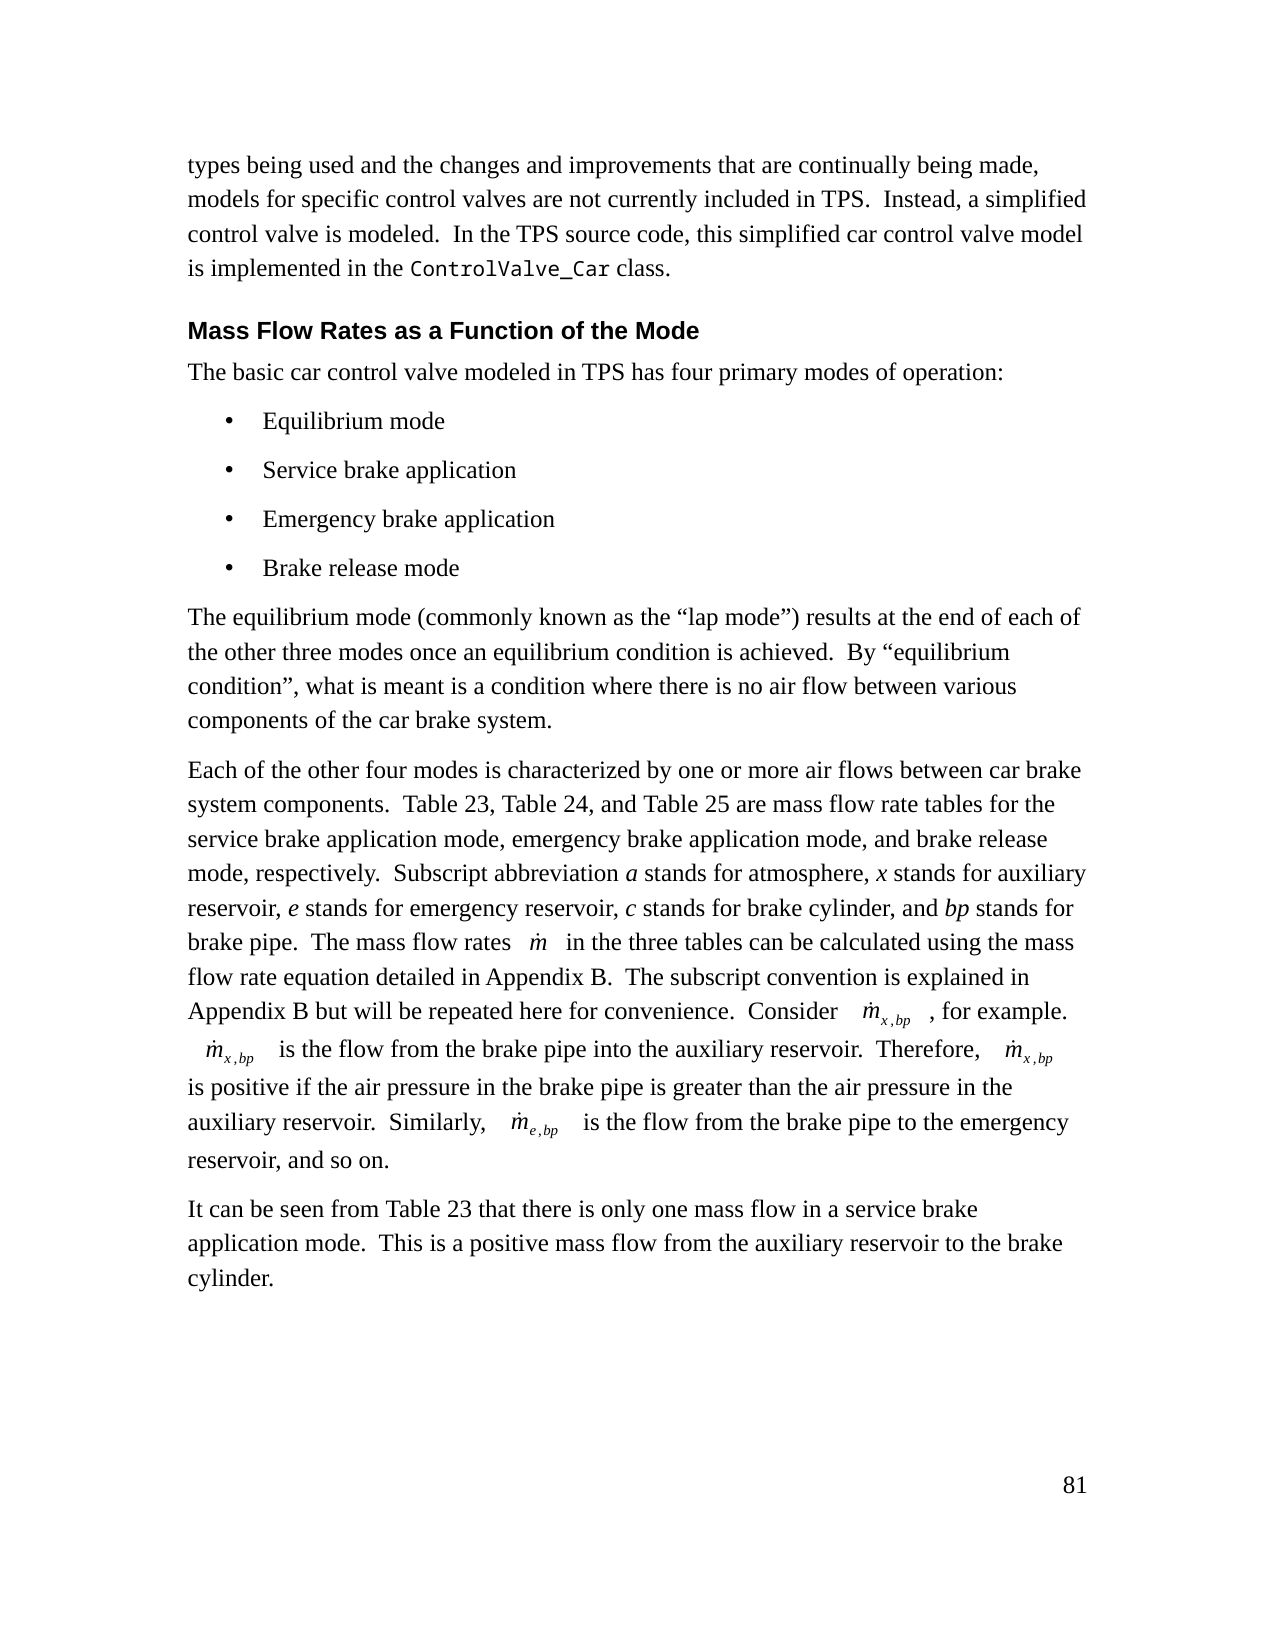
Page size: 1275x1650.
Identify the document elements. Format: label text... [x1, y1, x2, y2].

list Brake release mode [225, 553, 1087, 582]
list Emergency brake application [225, 504, 1087, 533]
list Equilibrium mode [225, 406, 1087, 435]
text Each of the other four modes is characterized by one or more air flows between car brake system components. Table 23, Table 24, and Table 25 are mass flow rate tables for the service brake application mode, emergency brake application mode, and brake release mode, respectively. Subscript abbreviation a stands for atmosphere, x stands for auxiliary reservoir, e stands for emergency reservoir, c stands for brake cylinder, and bp stands for brake pipe. The mass flow ratesin the three tables can be calculated using the mass flow rate equation detailed in Appendix B. The subscript convention is explained in Appendix B but will be repeated here for convenience. Consider , for example. is the flow from the brake pipe into the auxiliary reservoir. Therefore, is positive if the air pressure in the brake pipe is greater than the air pressure in the auxiliary reservoir. Similarly, is the flow from the brake pipe to the emergency reservoir, and so on. [187, 755, 1087, 1174]
text The basic car control valve modeled in TPS has four primary modes of operation: [187, 357, 1087, 386]
subtitle Mass Flow Rates as a Function of the Mode [187, 316, 1087, 344]
text types being used and the changes and improvements that are continually being made, models for specific control valves are not currently included in TPS. Instead, a simplified control valve is modeled. In the TPS source code, this simplified car control valve model is implemented in the ControlValve_Car class. [187, 150, 1087, 283]
list Service brake application [225, 455, 1087, 484]
text It can be seen from Table 23 that there is only one mass flow in a service brake application mode. This is a positive mass flow from the auxiliary reservoir to the brake cylinder. [187, 1194, 1087, 1292]
text The equilibrium mode (commonly known as the “lap mode”) results at the end of each of the other three modes once an equilibrium condition is achieved. By “equilibrium condition”, what is meant is a condition where there is no air flow between various components of the car brake system. [187, 602, 1087, 734]
